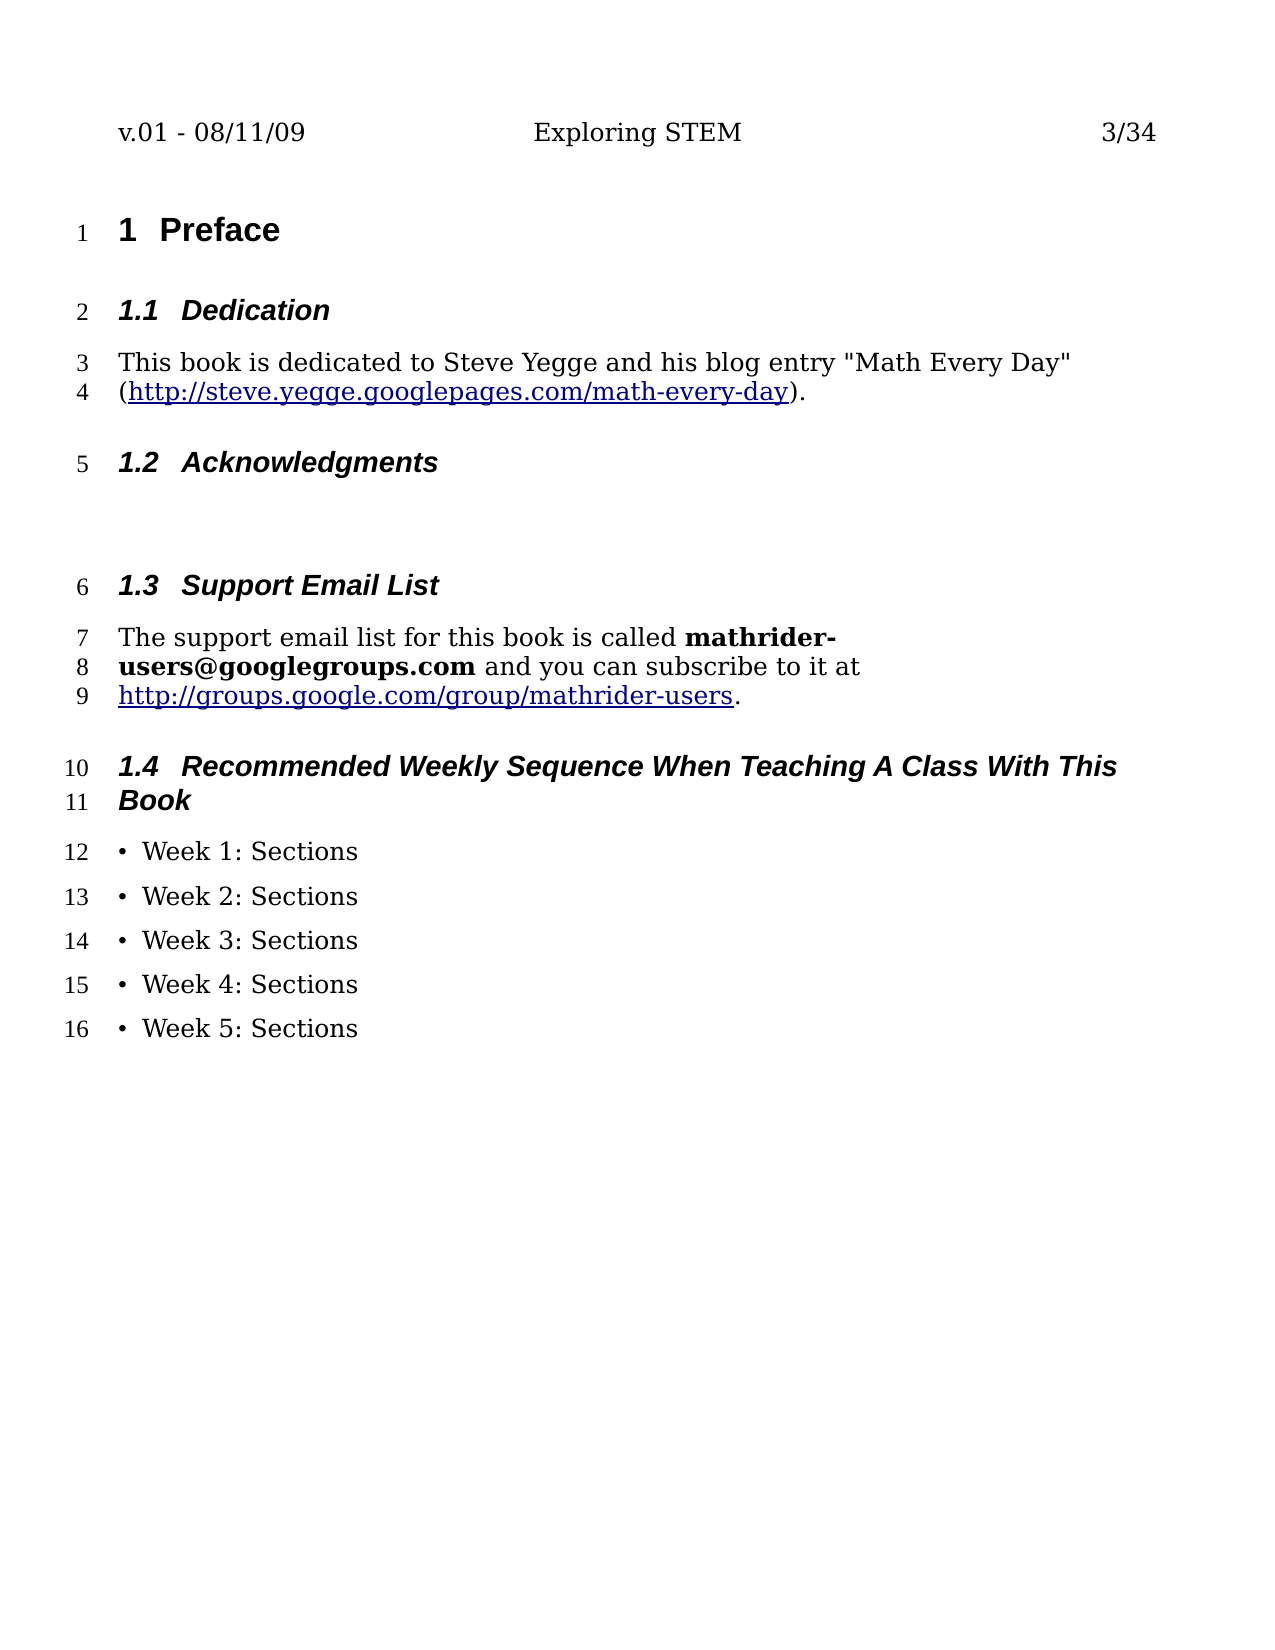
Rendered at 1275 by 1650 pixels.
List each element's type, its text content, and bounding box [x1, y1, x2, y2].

list Week 1: Sections [118, 837, 1157, 867]
subtitle Preface [118, 210, 1157, 248]
list Week 4: Sections [118, 970, 1157, 999]
subtitle Support Email List [118, 568, 1157, 602]
list Week 3: Sections [118, 926, 1157, 955]
list Week 5: Sections [118, 1014, 1157, 1043]
subtitle Recommended Weekly Sequence When Teaching A Class With This Book [118, 749, 1157, 817]
subtitle Acknowledgments [118, 445, 1157, 479]
subtitle Dedication [118, 293, 1157, 327]
text This book is dedicated to Steve Yegge and his blog entry "Math Every Day" (http://steve.yegge.googlepages.com/math-every-day). [118, 348, 1157, 406]
list Week 2: Sections [118, 882, 1157, 911]
text The support email list for this book is called mathrider-users@googlegroups.com and you can subscribe to it at http://groups.google.com/group/mathrider-users. [118, 622, 1157, 710]
